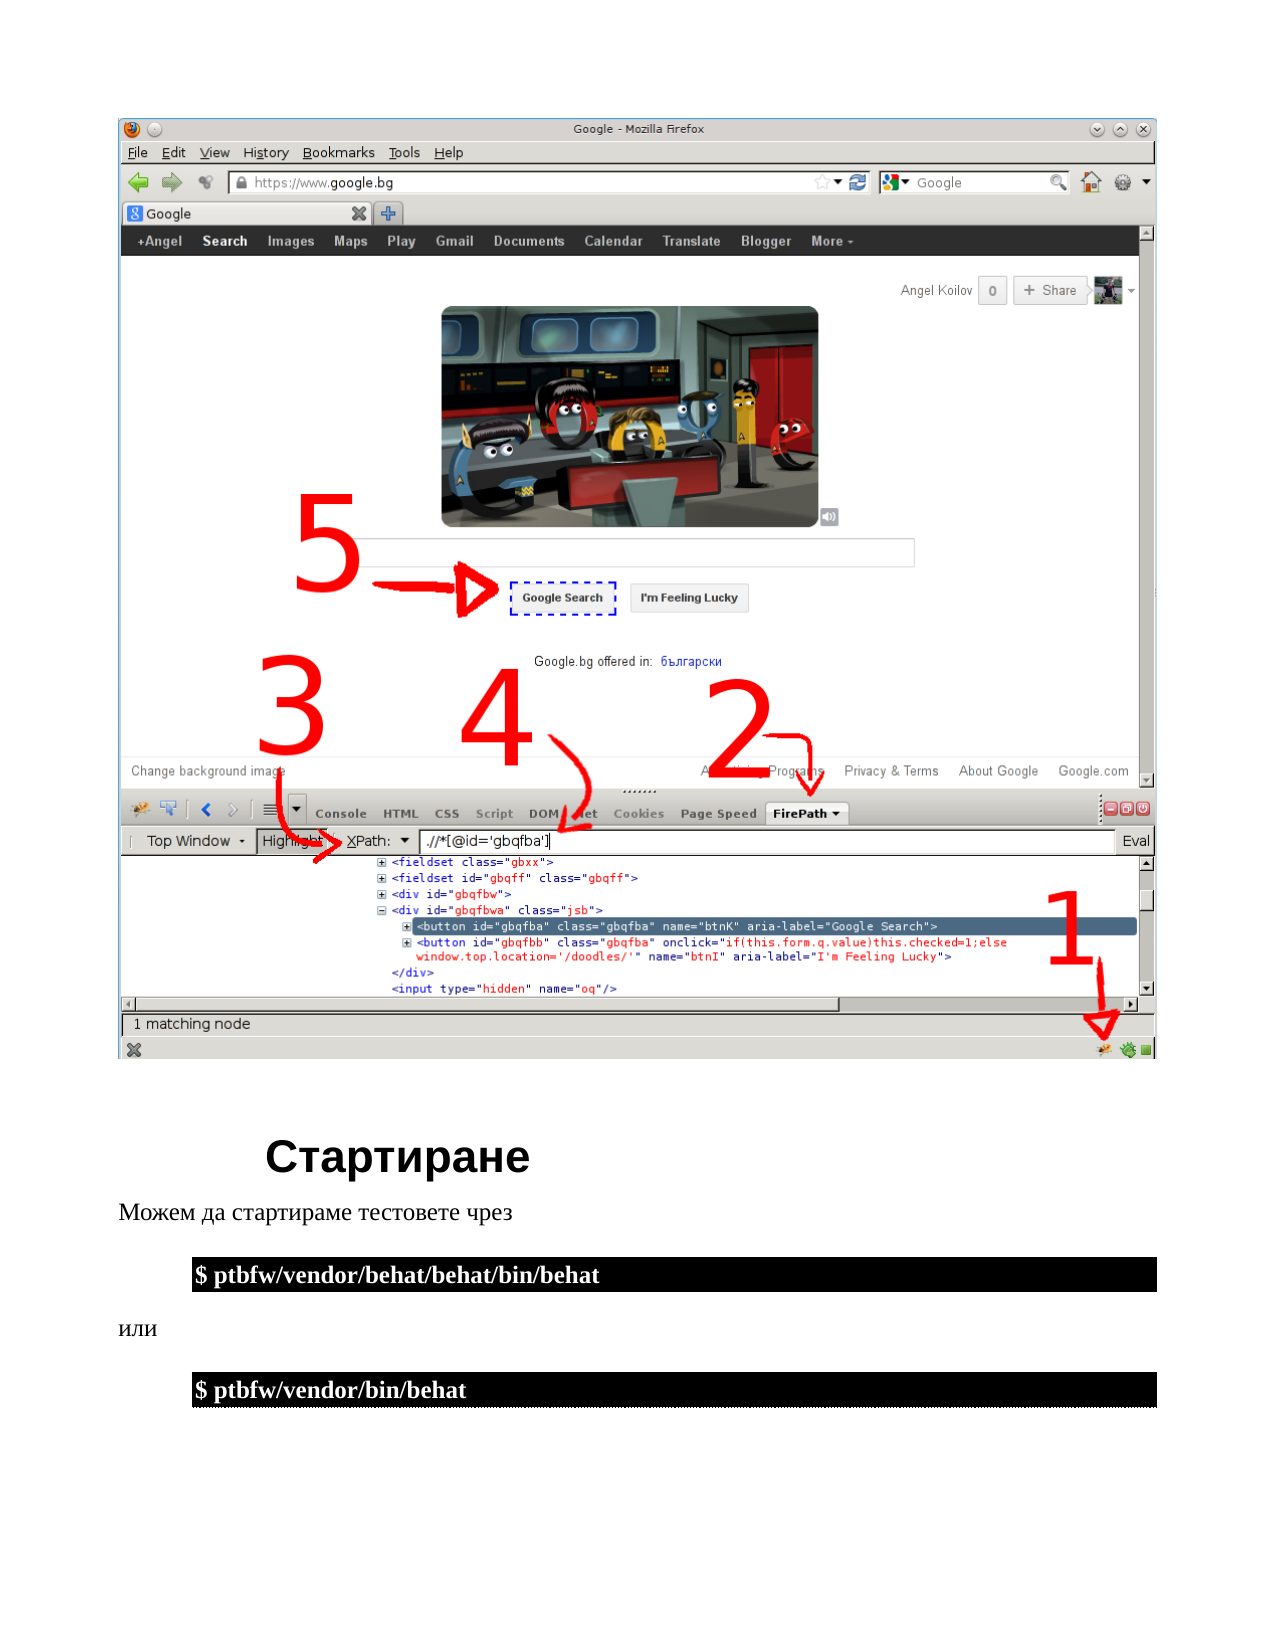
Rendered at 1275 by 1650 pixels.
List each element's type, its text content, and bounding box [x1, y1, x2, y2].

text $ ptbfw/vendor/bin/behat [192, 1372, 1157, 1407]
subtitle Стартиране [265, 1129, 1157, 1182]
text $ ptbfw/vendor/behat/behat/bin/behat [192, 1257, 1157, 1292]
text или [118, 1313, 1157, 1341]
picture [118, 118, 1157, 1059]
text Можем да стартираме тестовете чрез [118, 1197, 1157, 1226]
